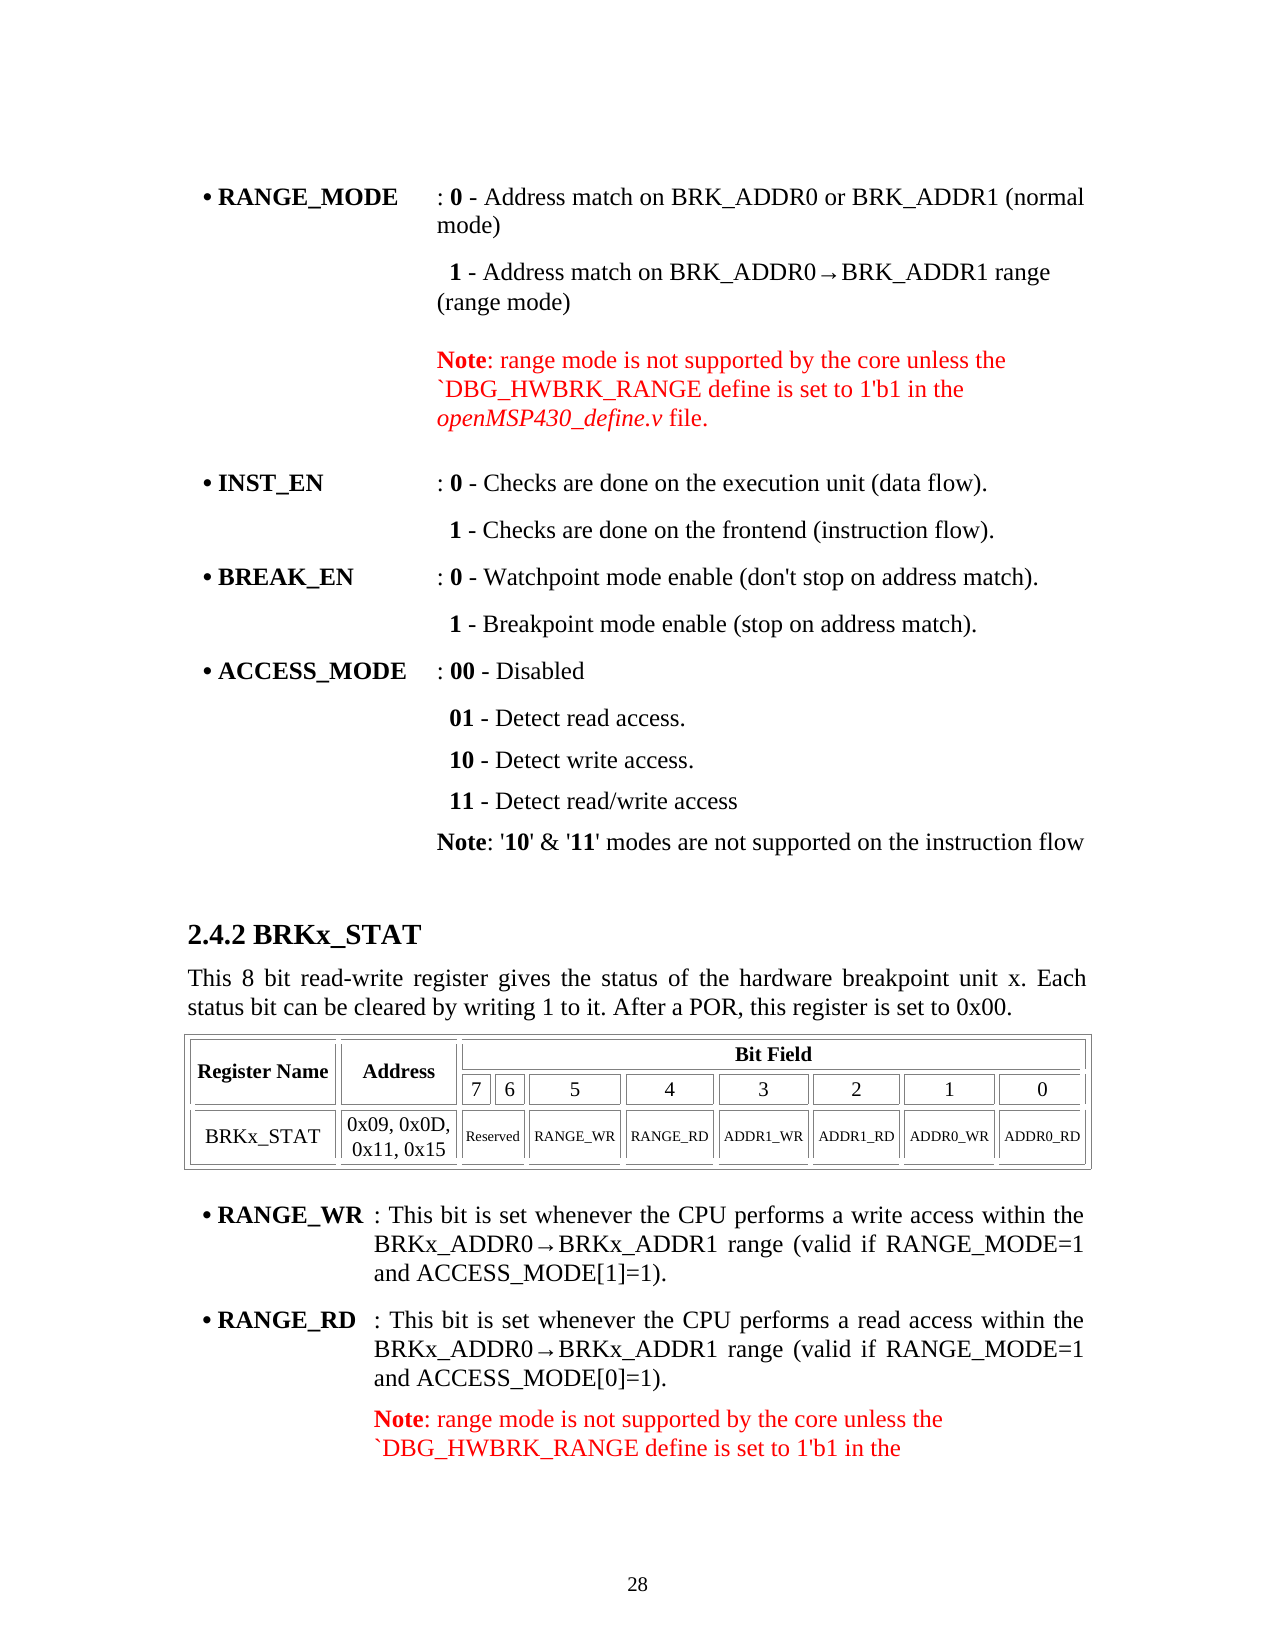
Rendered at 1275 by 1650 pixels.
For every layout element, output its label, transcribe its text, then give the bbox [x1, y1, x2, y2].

table_header : 0 - Address match on BRK_ADDR0 or BRK_ADDR1 (normal mode) [434, 179, 1088, 254]
table_cell 1 - Breakpoint mode enable (stop on address match). [434, 606, 1088, 653]
table_cell [187, 465, 200, 512]
table_cell [200, 701, 434, 871]
table_cell 1 [902, 1070, 997, 1104]
table_cell : 00 - Disabled [434, 653, 1088, 701]
table_cell Reserved [459, 1104, 526, 1163]
table_cell [200, 255, 434, 465]
table_header • RANGE_WR [200, 1198, 371, 1302]
table_header Address [338, 1035, 459, 1104]
table_header Bit Field [459, 1035, 1088, 1069]
table_cell [187, 255, 200, 465]
table_cell 0x09, 0x0D, 0x11, 0x15 [338, 1104, 459, 1163]
table_cell 0 [997, 1069, 1088, 1104]
table_cell [200, 512, 434, 559]
table_cell ADDR0_RD [997, 1104, 1088, 1163]
text This 8 bit read-write register gives the status of the hardware breakpoint unit x. Each status bit can be cleared by writing 1 to it. After a POR, this register is set to 0x00. [187, 963, 1088, 1021]
table_cell 6 [493, 1070, 526, 1104]
table_cell RANGE_WR [526, 1104, 623, 1163]
text 2.4.2 BRKx_STAT [187, 917, 1088, 951]
table_cell [187, 701, 200, 871]
table_cell 7 [459, 1069, 493, 1104]
table_header [187, 1198, 199, 1302]
table_cell [200, 606, 434, 653]
table_cell 4 [623, 1070, 716, 1104]
table_header • RANGE_MODE [200, 179, 434, 254]
table_cell 2 [811, 1070, 902, 1104]
table_cell : 0 - Watchpoint mode enable (don't stop on address match). [434, 559, 1088, 606]
table_cell [187, 606, 200, 653]
table_cell • RANGE_RD [200, 1302, 371, 1464]
table_header Register Name [187, 1035, 338, 1104]
table_cell ADDR0_WR [902, 1104, 997, 1163]
table_cell [187, 1302, 199, 1464]
table_cell • INST_EN [200, 465, 434, 512]
table_cell 01 - Detect read access. 10 - Detect write access. 11 - Detect read/write access Note: '10' & '11' modes are not supported on the instruction flow [434, 701, 1088, 871]
table_cell RANGE_RD [623, 1104, 716, 1163]
table_cell 3 [716, 1070, 811, 1104]
table_cell [187, 559, 200, 606]
table_cell 1 - Checks are done on the frontend (instruction flow). [434, 512, 1088, 559]
table_cell ADDR1_WR [716, 1104, 811, 1163]
table_cell 1 - Address match on BRK_ADDR0→BRK_ADDR1 range (range mode) Note: range mode is not supported by the core unless the `DBG_HWBRK_RANGE define is set to 1'b1 in the openMSP430_define.v file. [434, 255, 1088, 465]
table_cell [187, 512, 200, 559]
table_cell BRKx_STAT [187, 1104, 338, 1163]
table_cell [187, 653, 200, 701]
table_cell : This bit is set whenever the CPU performs a read access within the BRKx_ADDR0→BRKx_ADDR1 range (valid if RANGE_MODE=1 and ACCESS_MODE[0]=1). Note: range mode is not supported by the core unless the `DBG_HWBRK_RANGE define is set to 1'b1 in the [371, 1302, 1088, 1464]
table_cell 5 [526, 1070, 623, 1104]
table_cell • ACCESS_MODE [200, 653, 434, 701]
table_cell : 0 - Checks are done on the execution unit (data flow). [434, 465, 1088, 512]
table_cell • BREAK_EN [200, 559, 434, 606]
table_header [187, 179, 200, 254]
table_header : This bit is set whenever the CPU performs a write access within the BRKx_ADDR0→BRKx_ADDR1 range (valid if RANGE_MODE=1 and ACCESS_MODE[1]=1). [371, 1198, 1088, 1302]
table_cell ADDR1_RD [811, 1104, 902, 1163]
